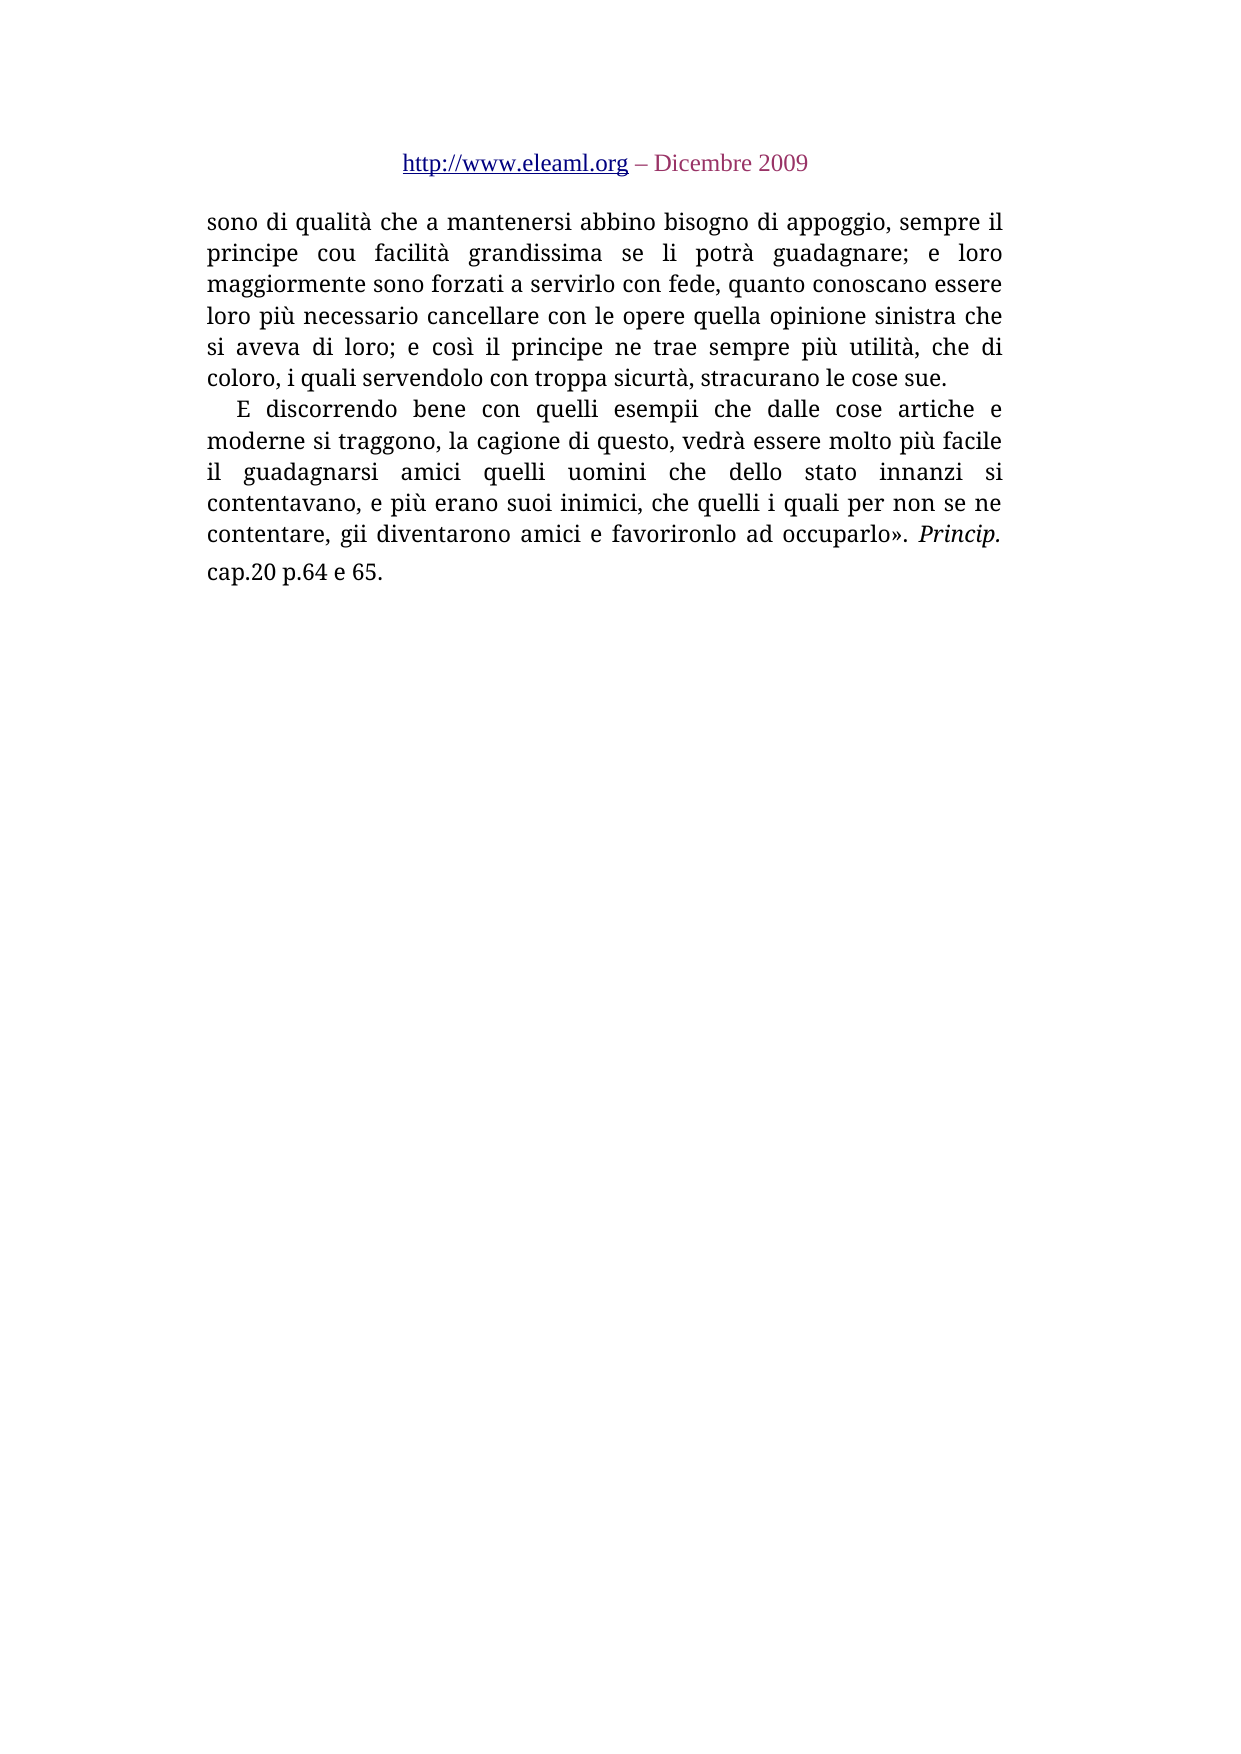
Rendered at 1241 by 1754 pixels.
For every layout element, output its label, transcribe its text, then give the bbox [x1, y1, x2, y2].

text E discorrendo bene con quelli esempii che dalle cose artiche e moderne si traggono, la cagione di questo, vedrà essere molto più facile il guadagnarsi amici quelli uomini che dello stato innanzi si contentavano, e più erano suoi inimici, che quelli i quali per non se ne contentare, gii diventarono amici e favorironlo ad occuparlo». Princip. cap.20 p.64 e 65. [207, 393, 1004, 589]
text sono di qualità che a mantenersi abbino bisogno di appoggio, sempre il principe cou facilità grandissima se li potrà guadagnare; e loro maggiormente sono forzati a servirlo con fede, quanto conoscano essere loro più necessario cancellare con le opere quella opinione sinistra che si aveva di loro; e così il principe ne trae sempre più utilità, che di coloro, i quali servendolo con troppa sicurtà, stracurano le cose sue. [207, 206, 1004, 393]
